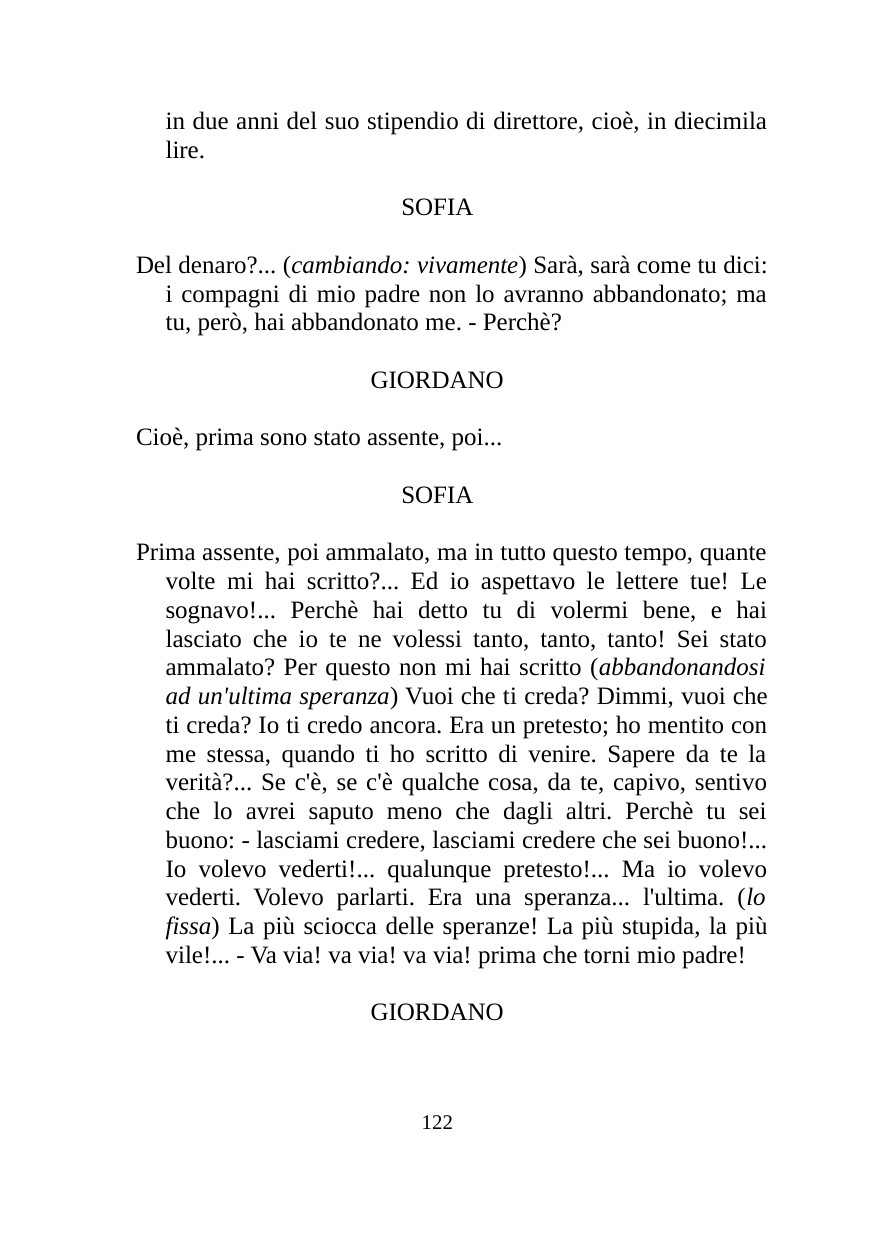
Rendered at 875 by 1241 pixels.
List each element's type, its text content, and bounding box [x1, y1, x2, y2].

text Del denaro?... (cambiando: vivamente) Sarà, sarà come tu dici: i compagni di mio padre non lo avranno abbandonato; ma tu, però, hai abbandonato me. - Perchè? [136, 250, 768, 336]
text Prima assente, poi ammalato, ma in tutto questo tempo, quante volte mi hai scritto?... Ed io aspettavo le lettere tue! Le sognavo!... Perchè hai detto tu di volermi bene, e hai lasciato che io te ne volessi tanto, tanto, tanto! Sei stato ammalato? Per questo non mi hai scritto (abbandonandosi ad un'ultima speranza) Vuoi che ti creda? Dimmi, vuoi che ti creda? Io ti credo ancora. Era un pretesto; ho mentito con me stessa, quando ti ho scritto di venire. Sapere da te la verità?... Se c'è, se c'è qualche cosa, da te, capivo, sentivo che lo avrei saputo meno che dagli altri. Perchè tu sei buono: - lasciami credere, lasciami credere che sei buono!... Io volevo vederti!... qualunque pretesto!... Ma io volevo vederti. Volevo parlarti. Era una speranza... l'ultima. (lo fissa) La più sciocca delle speranze! La più stupida, la più vile!... - Va via! va via! va via! prima che torni mio padre! [136, 537, 768, 969]
text GIORDANO [106, 365, 768, 394]
text Cioè, prima sono stato assente, poi... [136, 422, 768, 451]
text - in due anni del suo stipendio di direttore, cioè, in diecimila lire. [136, 106, 768, 164]
text SOFIA [106, 480, 768, 509]
text GIORDANO [106, 997, 768, 1026]
text SOFIA [106, 192, 768, 221]
